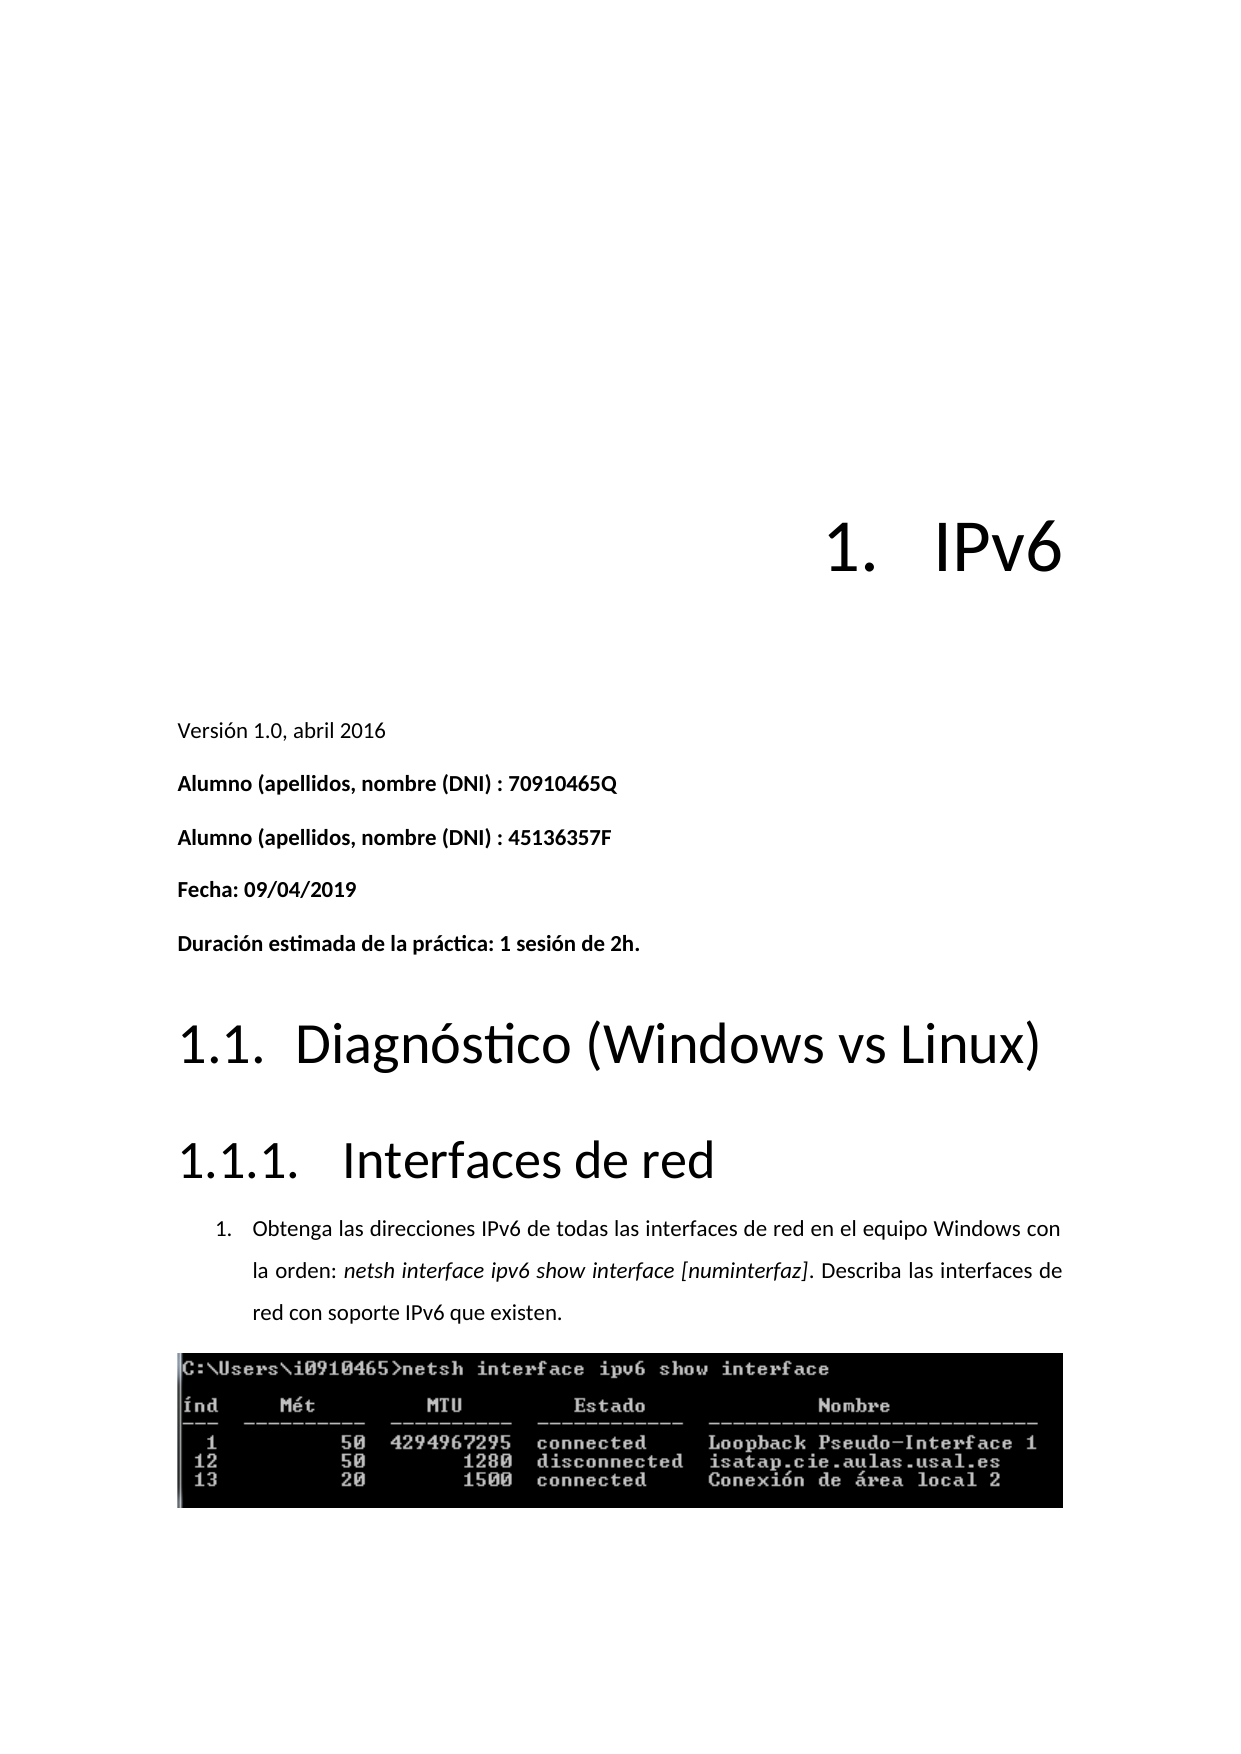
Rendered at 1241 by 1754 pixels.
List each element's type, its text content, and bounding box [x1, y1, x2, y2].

subtitle Diagnóstico (Windows vs Linux) [177, 1007, 1063, 1078]
subtitle IPv6 [177, 499, 1063, 590]
text Fecha: 09/04/2019 [177, 876, 1063, 904]
subtitle Interfaces de red [177, 1126, 1063, 1192]
text Alumno (apellidos, nombre (DNI) : 70910465Q [177, 769, 1063, 798]
text Duración estimada de la práctica: 1 sesión de 2h. [177, 929, 1063, 957]
text Versión 1.0, abril 2016 [177, 717, 1063, 744]
list Obtenga las direcciones IPv6 de todas las interfaces de red en el equipo Windows con la orden: netsh interface ipv6 show interface [numinterfaz]. Describa las interfaces de red con soporte IPv6 que existen. [215, 1214, 1063, 1327]
picture [177, 1353, 1063, 1508]
text Alumno (apellidos, nombre (DNI) : 45136357F [177, 823, 1063, 851]
